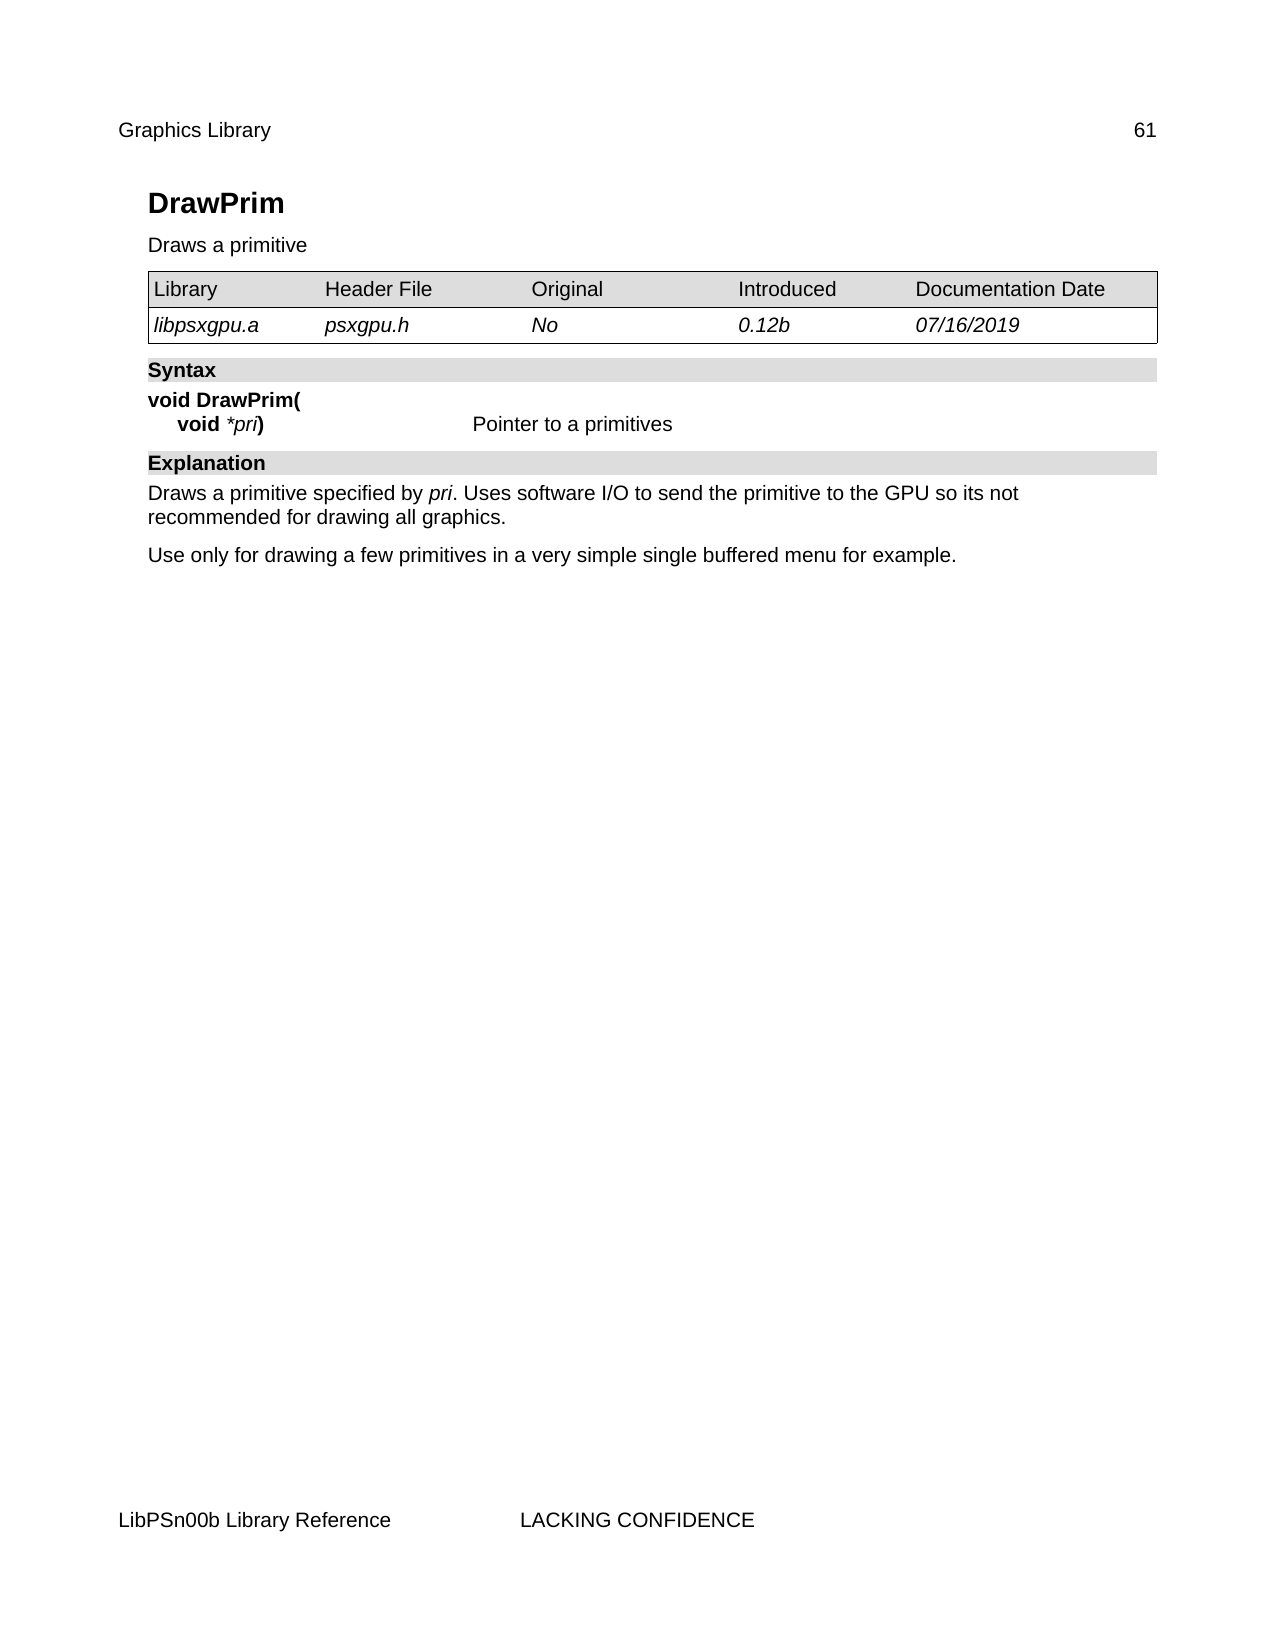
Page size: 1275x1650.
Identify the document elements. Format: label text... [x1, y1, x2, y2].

subtitle DrawPrim [148, 186, 1157, 220]
subtitle Syntax [148, 358, 1157, 382]
text void *pri) Pointer to a primitives [148, 412, 1157, 436]
text Use only for drawing a few primitives in a very simple single buffered menu for example. [148, 543, 1157, 567]
text Draws a primitive [148, 232, 1157, 256]
text void DrawPrim( [148, 388, 1157, 412]
subtitle Explanation [148, 451, 1157, 475]
text Draws a primitive specified by pri. Uses software I/O to send the primitive to the GPU so its not recommended for drawing all graphics. [148, 481, 1157, 528]
text Library Header File Original Introduced Documentation Date [149, 272, 1157, 307]
text libpsxgpu.a psxgpu.h No 0.12b 07/16/2019 [149, 308, 1157, 343]
